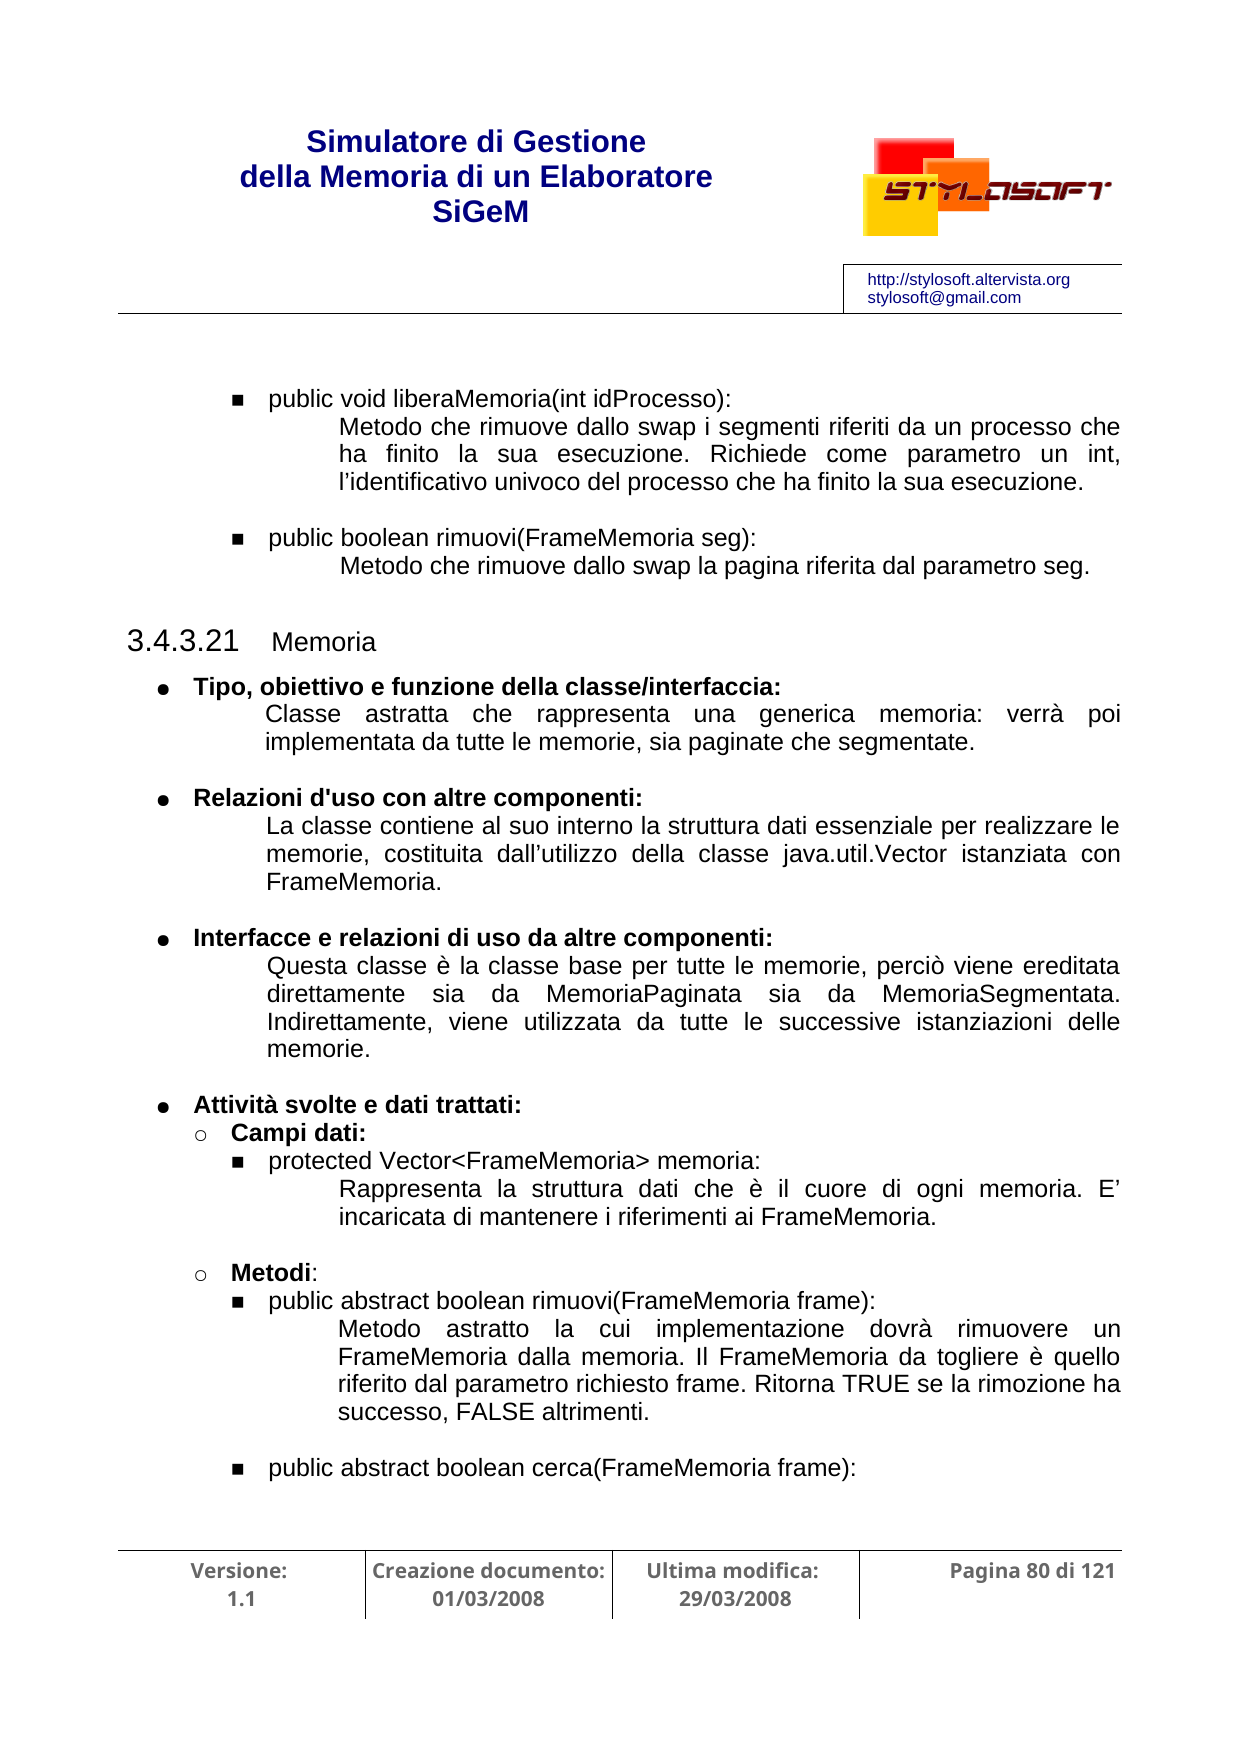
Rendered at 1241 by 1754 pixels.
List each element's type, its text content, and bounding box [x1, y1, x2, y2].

list Campi dati: [193, 1119, 1122, 1147]
list public abstract boolean rimuovi(FrameMemoria frame): [231, 1286, 1122, 1314]
subtitle Memoria [118, 623, 1122, 657]
text Metodo che rimuove dallo swap la pagina riferita dal parametro seg. [339, 552, 1122, 580]
list protected Vector<FrameMemoria> memoria: [231, 1147, 1122, 1175]
list Attività svolte e dati trattati: [156, 1091, 1122, 1119]
text Rappresenta la struttura dati che è il cuore di ogni memoria. E’ incaricata di mantenere i riferimenti ai FrameMemoria. [339, 1175, 1122, 1231]
list public void liberaMemoria(int idProcesso): [231, 384, 1122, 412]
text La classe contiene al suo interno la struttura dati essenziale per realizzare le memorie, costituita dall’utilizzo della classe java.util.Vector istanziata con FrameMemoria. [266, 812, 1122, 896]
list Relazioni d'uso con altre componenti: [156, 784, 1122, 812]
text Metodo che rimuove dallo swap i segmenti riferiti da un processo che ha finito la sua esecuzione. Richiede come parametro un int, l’identificativo univoco del processo che ha finito la sua esecuzione. [339, 412, 1122, 496]
text Questa classe è la classe base per tutte le memorie, perciò viene ereditata direttamente sia da MemoriaPaginata sia da MemoriaSegmentata. Indirettamente, viene utilizzata da tutte le successive istanziazioni delle memorie. [267, 951, 1122, 1063]
list Metodi: [193, 1258, 1122, 1286]
list public abstract boolean cerca(FrameMemoria frame): [231, 1454, 1122, 1482]
list Interfacce e relazioni di uso da altre componenti: [156, 923, 1122, 951]
list public boolean rimuovi(FrameMemoria seg): [231, 524, 1122, 552]
list Tipo, obiettivo e funzione della classe/interfaccia: [156, 672, 1122, 700]
picture [848, 123, 1117, 247]
text Metodo astratto la cui implementazione dovrà rimuovere un FrameMemoria dalla memoria. Il FrameMemoria da togliere è quello riferito dal parametro richiesto frame. Ritorna TRUE se la rimozione ha successo, FALSE altrimenti. [338, 1314, 1122, 1426]
text Classe astratta che rappresenta una generica memoria: verrà poi implementata da tutte le memorie, sia paginate che segmentate. [265, 700, 1122, 756]
